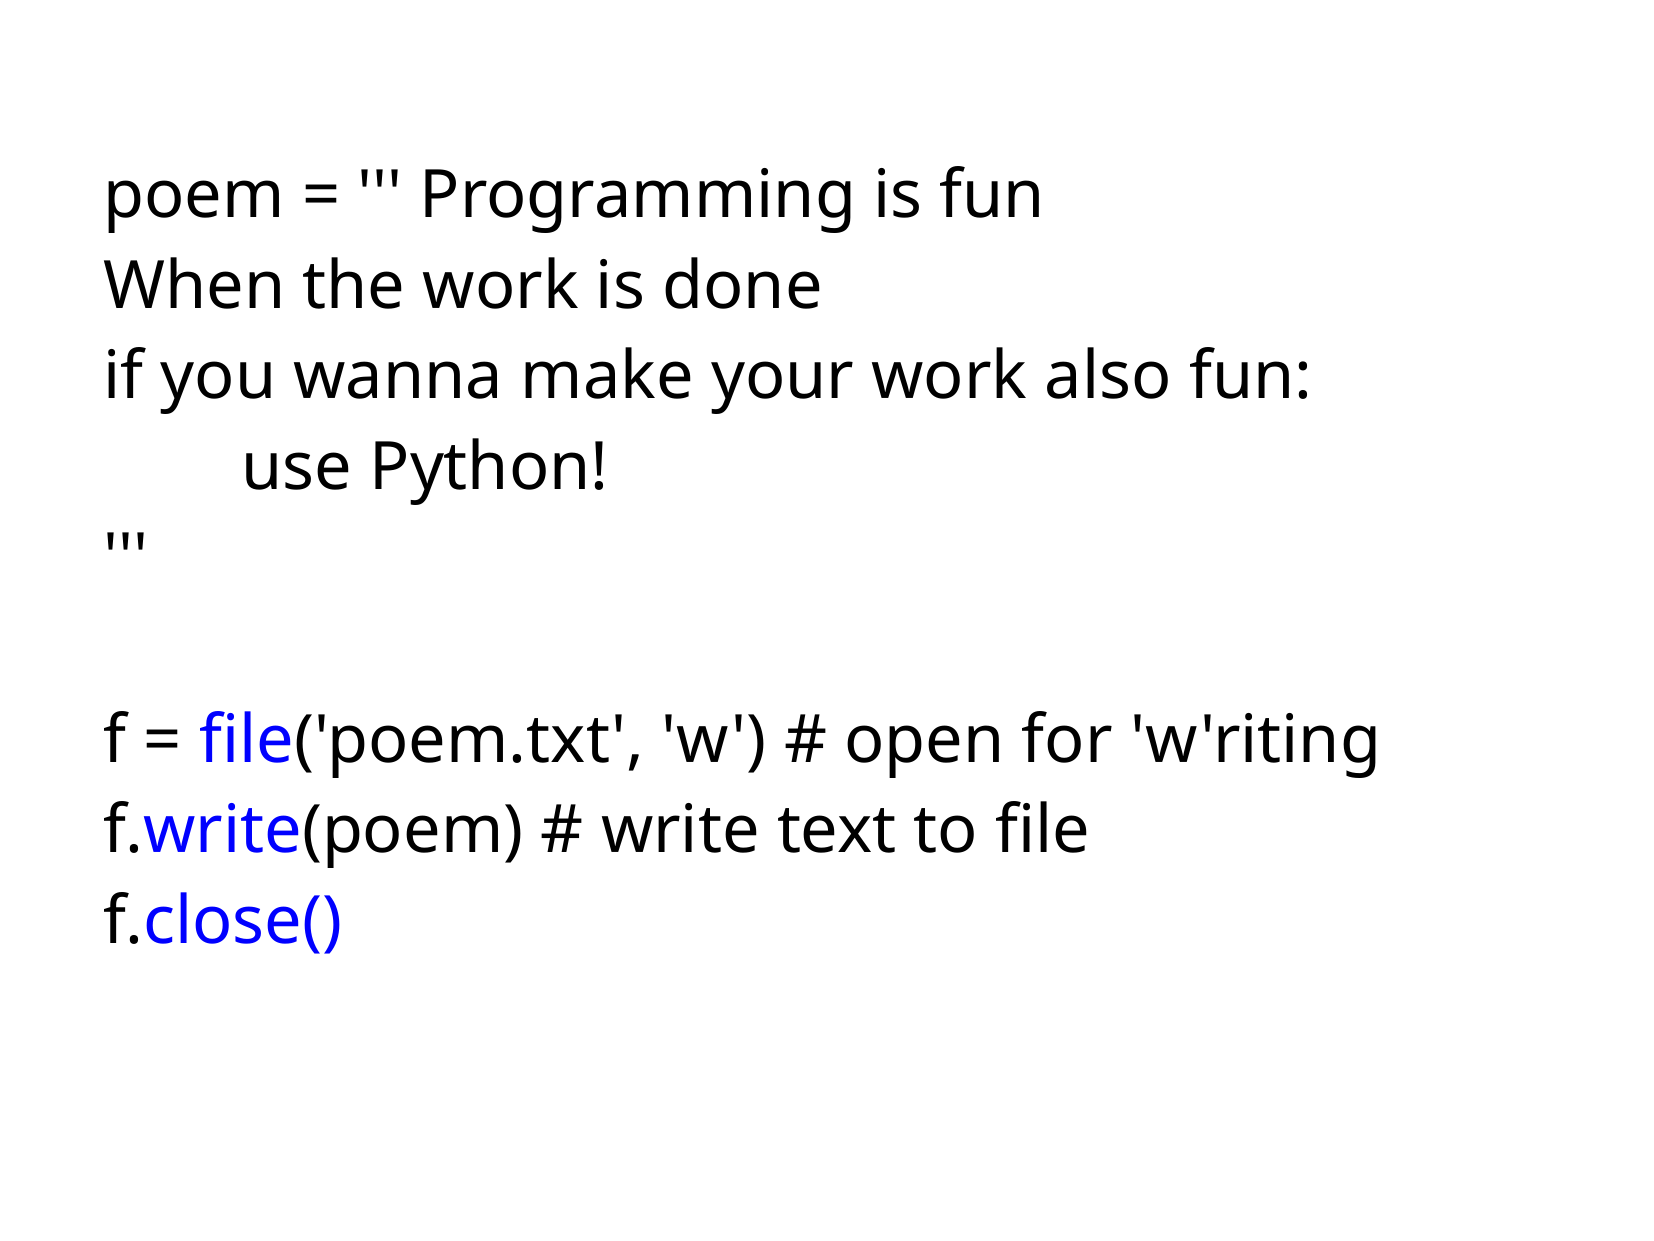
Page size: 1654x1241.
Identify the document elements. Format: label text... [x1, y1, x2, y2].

text_box poem = ''' Programming is fun When the work is done if you wanna make your work also fun: use Python! ''' f = file('poem.txt', 'w') # open for 'w'riting f.write(poem) # write text to file f.close() [88, 138, 1536, 973]
